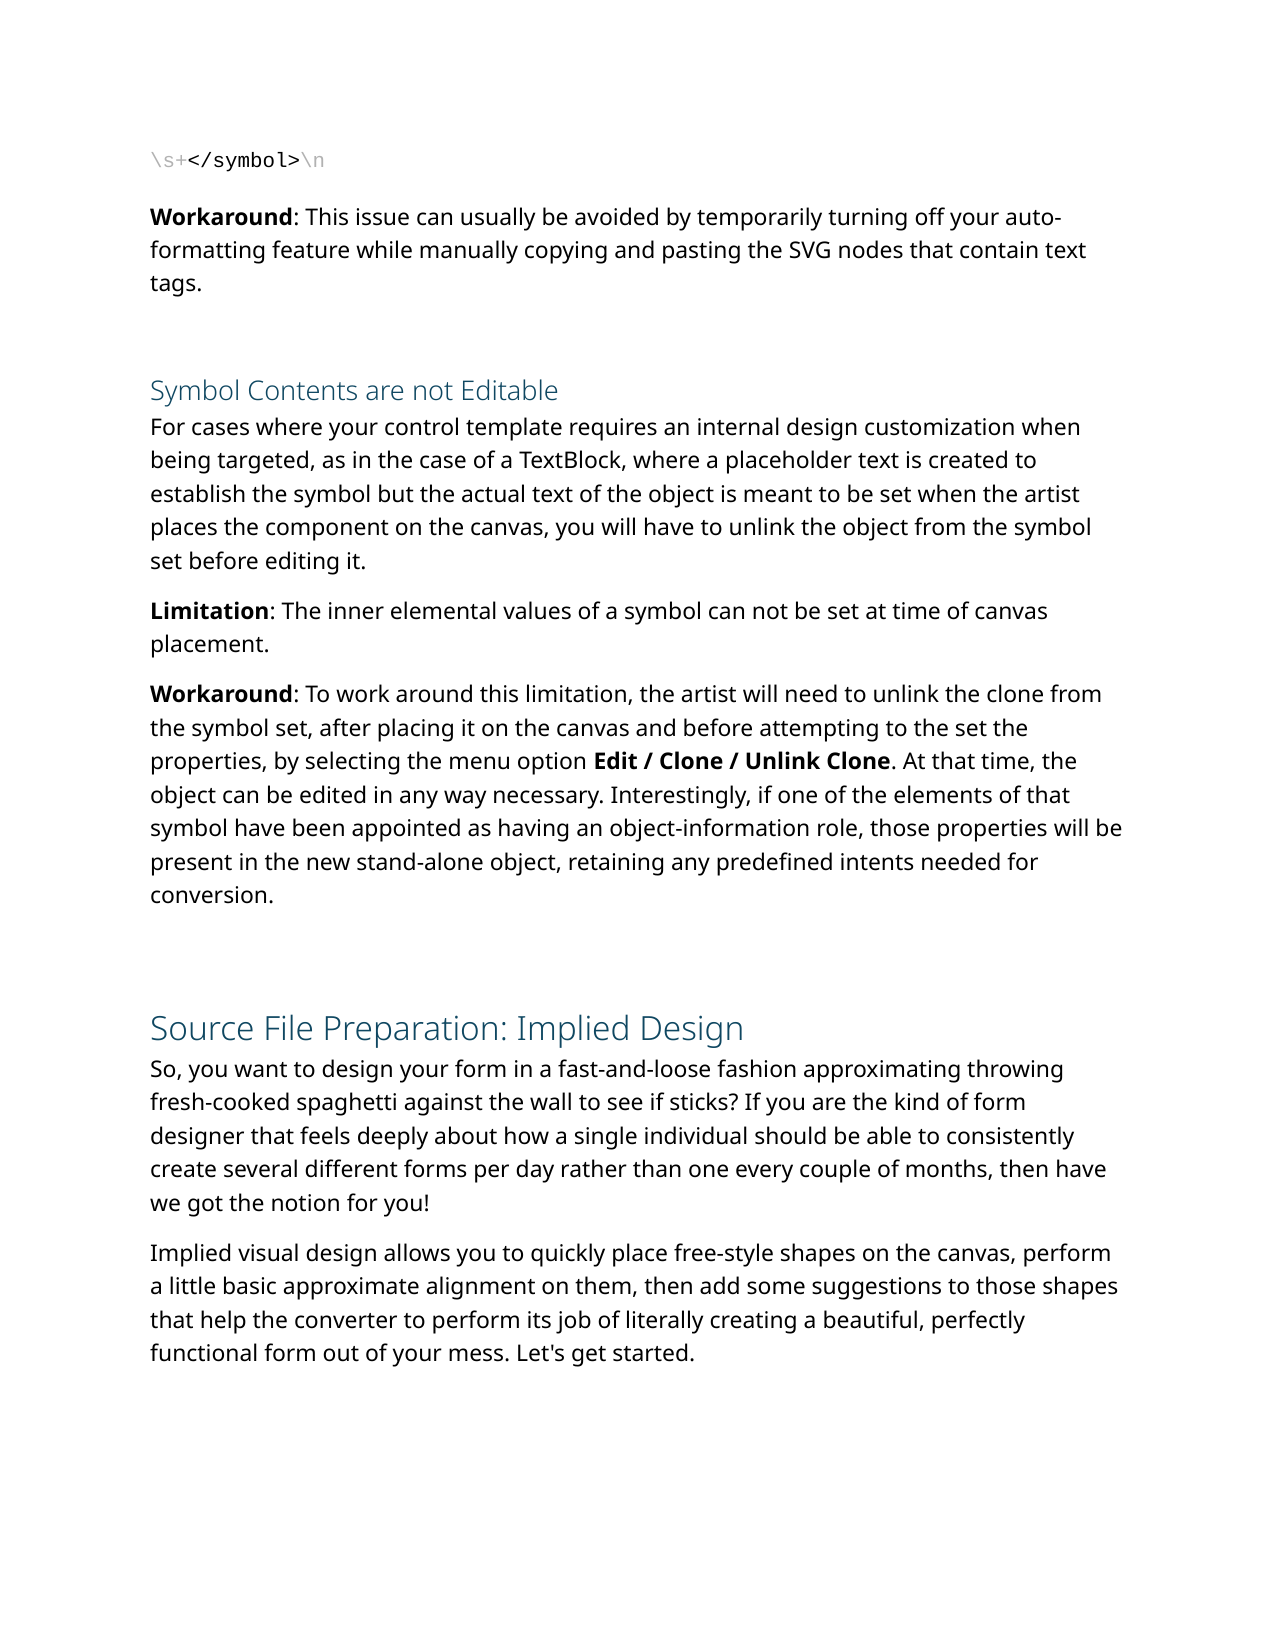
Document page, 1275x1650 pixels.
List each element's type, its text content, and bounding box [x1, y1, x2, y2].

subtitle Symbol Contents are not Editable [150, 372, 1125, 408]
text Workaround: This issue can usually be avoided by temporarily turning off your auto-formatting feature while manually copying and pasting the SVG nodes that contain text tags. [150, 200, 1125, 298]
text Implied visual design allows you to quickly place free-style shapes on the canvas, perform a little basic approximate alignment on them, then add some suggestions to those shapes that help the converter to perform its job of literally creating a beautiful, perfectly functional form out of your mess. Let's get started. [150, 1237, 1125, 1368]
subtitle Source File Preparation: Implied Design [150, 1004, 1125, 1050]
text So, you want to design your form in a fast-and-loose fashion approximating throwing fresh-cooked spaghetti against the wall to see if sticks? If you are the kind of form designer that feels deeply about how a single individual should be able to consistently create several different forms per day rather than one every couple of months, then have we got the notion for you! [150, 1053, 1125, 1218]
text Workaround: To work around this limitation, the artist will need to unlink the clone from the symbol set, after placing it on the canvas and before attempting to the set the properties, by selecting the menu option Edit / Clone / Unlink Clone. At that time, the object can be edited in any way necessary. Interestingly, if one of the elements of that symbol have been appointed as having an object-information role, those properties will be present in the new stand-alone object, retaining any predefined intents needed for conversion. [150, 678, 1125, 910]
text For cases where your control template requires an internal design customization when being targeted, as in the case of a TextBlock, where a placeholder text is created to establish the symbol but the actual text of the object is meant to be set when the artist places the component on the canvas, you will have to unlink the object from the symbol set before editing it. [150, 411, 1125, 576]
text \s+</symbol>\n [150, 150, 1125, 174]
text Limitation: The inner elemental values of a symbol can not be set at time of canvas placement. [150, 595, 1125, 659]
